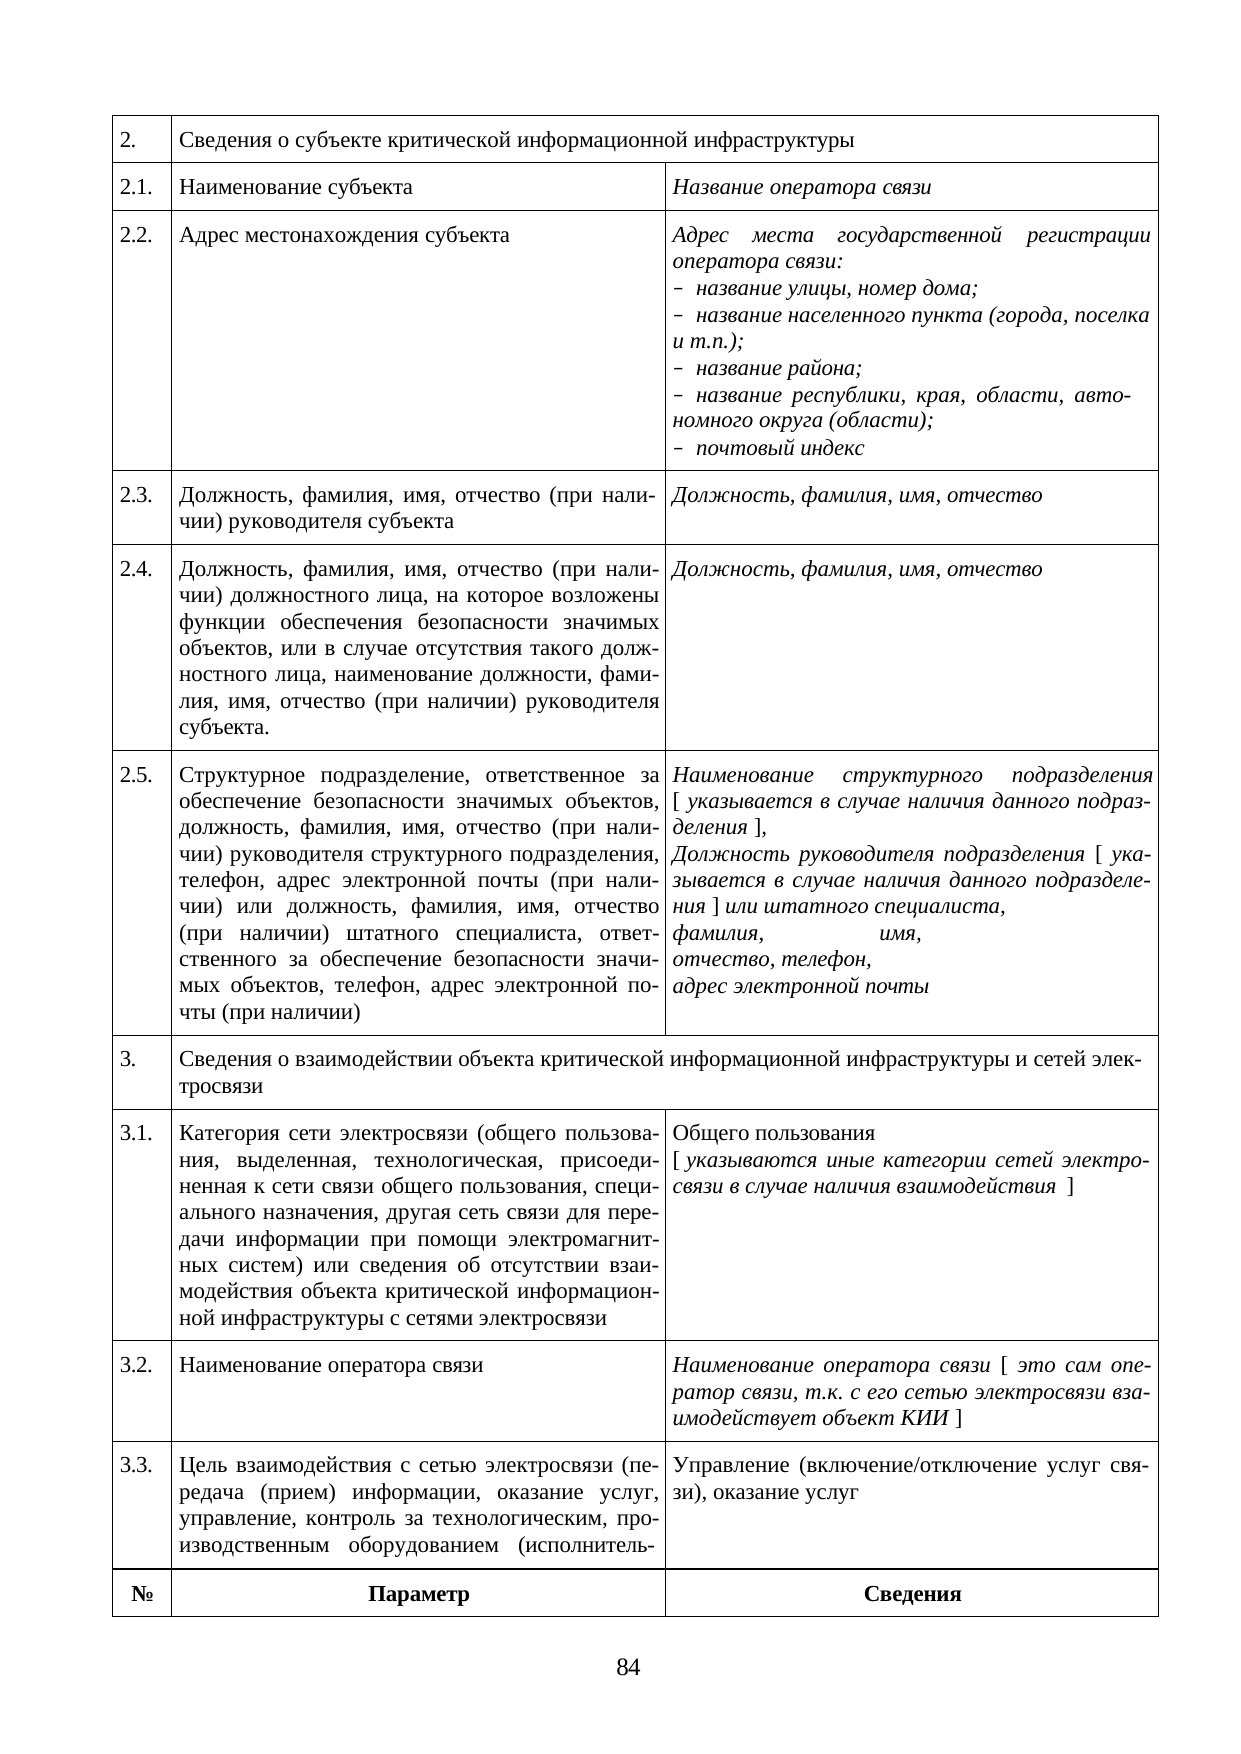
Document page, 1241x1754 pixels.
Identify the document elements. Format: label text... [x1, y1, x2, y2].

table_cell Наименование оператора связи [ это сам опе- ратор связи, т.к. с его сетью электросвязи вза- имодействует объект КИИ ] [666, 1341, 1158, 1441]
table_cell 2.2. [113, 211, 171, 470]
table_cell 2.4. [113, 545, 171, 750]
table_cell 2.3. [113, 471, 171, 544]
table_cell Должность, фамилия, имя, отчество [666, 545, 1158, 750]
table_cell 2. [113, 116, 171, 162]
table_cell Наименование субъекта [172, 163, 665, 209]
table_cell Категория сети электросвязи (общего пользова- ния, выделенная, технологическая, присоеди- ненная к сети связи общего пользования, специ- ального назначения, другая сеть связи для пере- дачи информации при помощи электромагнит- ных систем) или сведения об отсутствии взаи- модействия объекта критической информацион- ной инфраструктуры с сетями электросвязи [172, 1110, 665, 1340]
table_cell Цель взаимодействия с сетью электросвязи (пе- редача (прием) информации, оказание услуг, управление, контроль за технологическим, про- изводственным оборудованием (исполнитель- [172, 1442, 665, 1567]
table_cell Сведения о субъекте критической информационной инфраструктуры [172, 116, 1158, 162]
table_cell Структурное подразделение, ответственное за обеспечение безопасности значимых объектов, должность, фамилия, имя, отчество (при нали- чии) руководителя структурного подразделения, телефон, адрес электронной почты (при нали- чии) или должность, фамилия, имя, отчество (при наличии) штатного специалиста, ответ- ственного за обеспечение безопасности значи- мых объектов, телефон, адрес электронной по- чты (при наличии) [172, 751, 665, 1034]
table_cell 2.5. [113, 751, 171, 1034]
table_cell Общего пользования [ указываются иные категории сетей электро- связи в случае наличия взаимодействия ] [666, 1110, 1158, 1340]
table_cell 2.1. [113, 163, 171, 209]
table_cell 3.1. [113, 1110, 171, 1340]
table_cell Сведения о взаимодействии объекта критической информационной инфраструктуры и сетей элек- тросвязи [172, 1036, 1158, 1108]
table_cell Должность, фамилия, имя, отчество (при нали- чии) руководителя субъекта [172, 471, 665, 544]
table_cell 3.3. [113, 1442, 171, 1567]
table_cell Должность, фамилия, имя, отчество (при нали- чии) должностного лица, на которое возложены функции обеспечения безопасности значимых объектов, или в случае отсутствия такого долж- ностного лица, наименование должности, фами- лия, имя, отчество (при наличии) руководителя субъекта. [172, 545, 665, 750]
table_cell Наименование оператора связи [172, 1341, 665, 1441]
table_cell Адрес места государственной регистрации оператора связи: название улицы, номер дома; название населенного пункта (города, поселка и т.п.); название района; название республики, края, области, авто- номного округа (области); почтовый индекс [666, 211, 1158, 470]
table_header Параметр [172, 1570, 665, 1616]
table_cell 3.2. [113, 1341, 171, 1441]
table_cell Название оператора связи [666, 163, 1158, 209]
table_cell Должность, фамилия, имя, отчество [666, 471, 1158, 544]
table_header № [113, 1570, 171, 1616]
table_cell Адрес местонахождения субъекта [172, 211, 665, 470]
table_header Сведения [666, 1570, 1158, 1616]
table_cell Управление (включение/отключение услуг свя- зи), оказание услуг [666, 1442, 1158, 1567]
table_cell 3. [113, 1036, 171, 1108]
table_cell Наименование структурного подразделения [ указывается в случае наличия данного подраз- деления ], Должность руководителя подразделения [ ука- зывается в случае наличия данного подразделе- ния ] или штатного специалиста, фамилия, имя, отчество, телефон, адрес электронной почты [666, 751, 1158, 1034]
